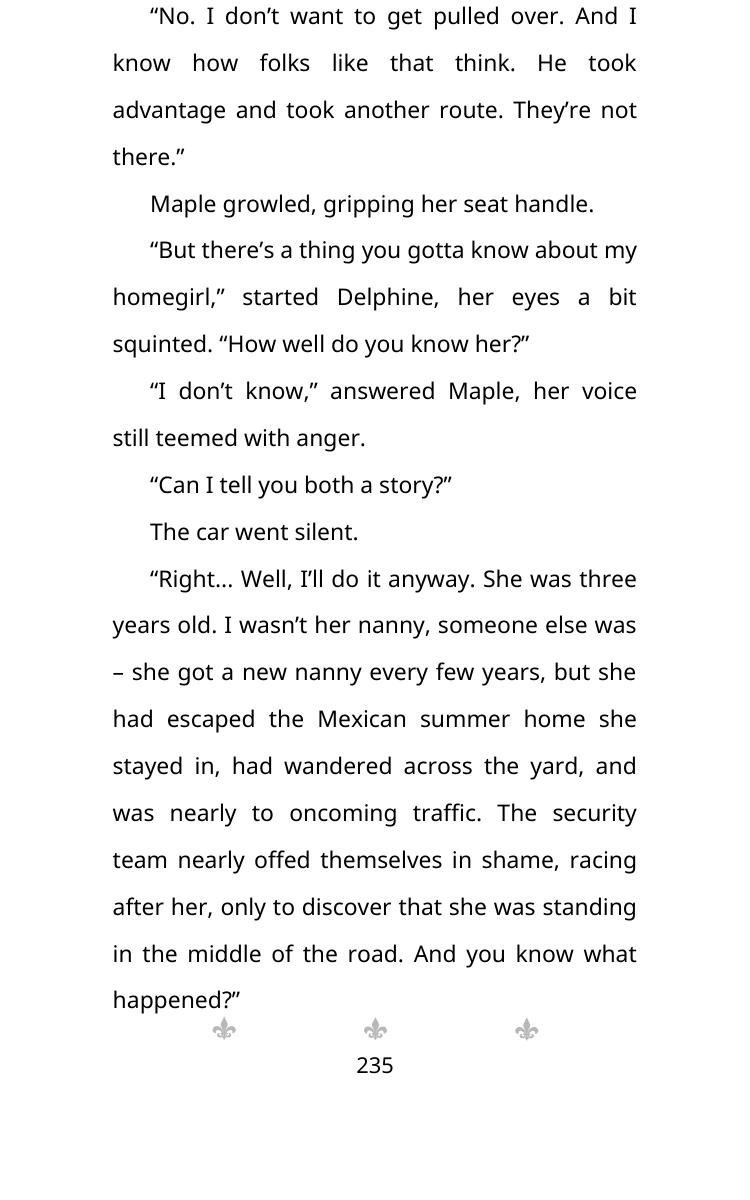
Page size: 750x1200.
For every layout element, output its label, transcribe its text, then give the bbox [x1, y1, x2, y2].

text “No. I don’t want to get pulled over. And I know how folks like that think. He took advantage and took another route. They’re not there.” [112, 0, 637, 172]
text Maple growled, gripping her seat handle. [112, 187, 637, 219]
text “I don’t know,” answered Maple, her voice still teemed with anger. [112, 375, 637, 453]
text The car went silent. [112, 516, 637, 547]
text “But there’s a thing you gotta know about my homegirl,” started Delphine, her eyes a bit squinted. “How well do you know her?” [112, 234, 637, 359]
text “Can I tell you both a story?” [112, 469, 637, 500]
text “Right... Well, I’ll do it anyway. She was three years old. I wasn’t her nanny, someone else was – she got a new nanny every few years, but she had escaped the Mexican summer home she stayed in, had wandered across the yard, and was nearly to oncoming traffic. The security team nearly offed themselves in shame, racing after her, only to discover that she was standing in the middle of the road. And you know what happened?” [112, 562, 637, 1016]
